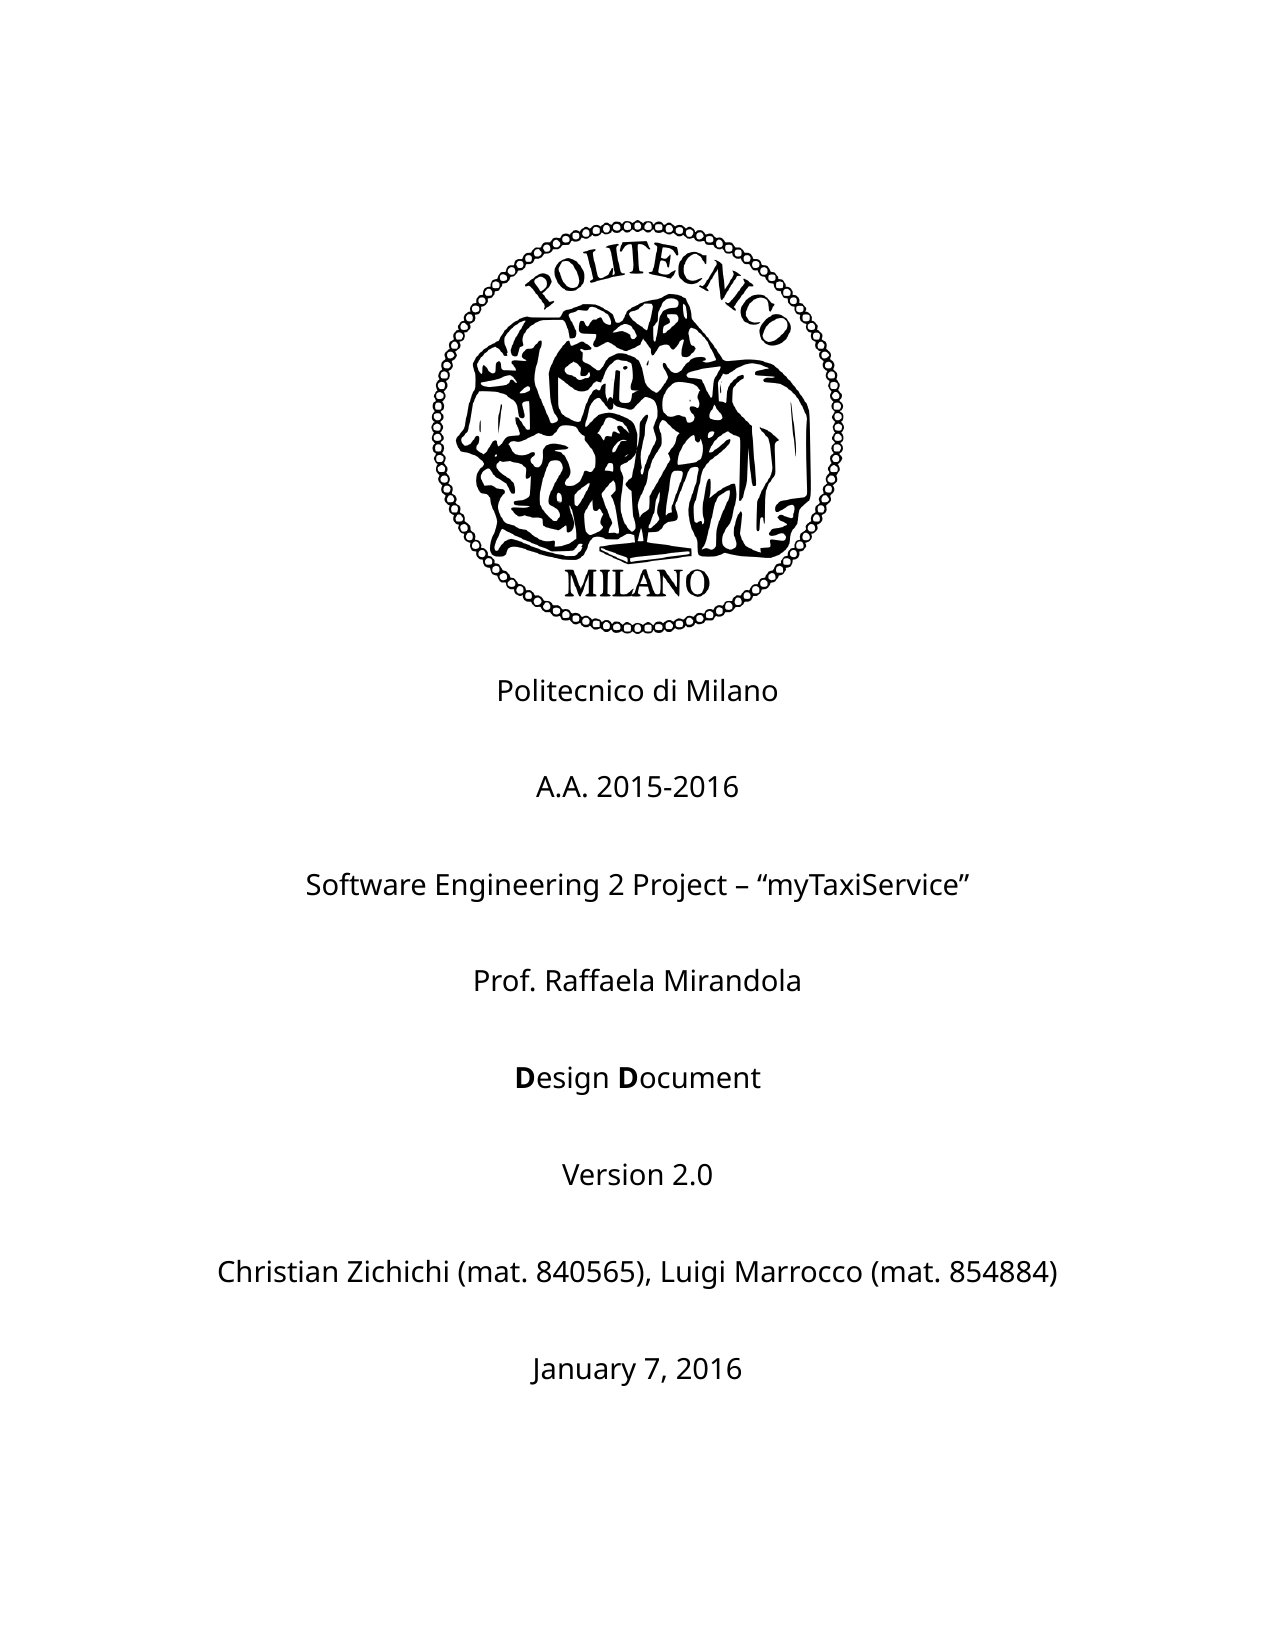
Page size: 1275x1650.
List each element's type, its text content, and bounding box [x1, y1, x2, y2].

text Version 2.0 [118, 1155, 1157, 1194]
text A.A. 2015-2016 [118, 767, 1157, 806]
text Politecnico di Milano [118, 634, 1157, 709]
picture [431, 220, 844, 634]
text Christian Zichichi (mat. 840565), Luigi Marrocco (mat. 854884) [118, 1252, 1157, 1291]
text Design Document [118, 1058, 1157, 1097]
text Prof. Raffaela Mirandola [118, 961, 1157, 1000]
text January 7, 2016 [118, 1349, 1157, 1388]
text Software Engineering 2 Project – “myTaxiService” [118, 864, 1157, 903]
